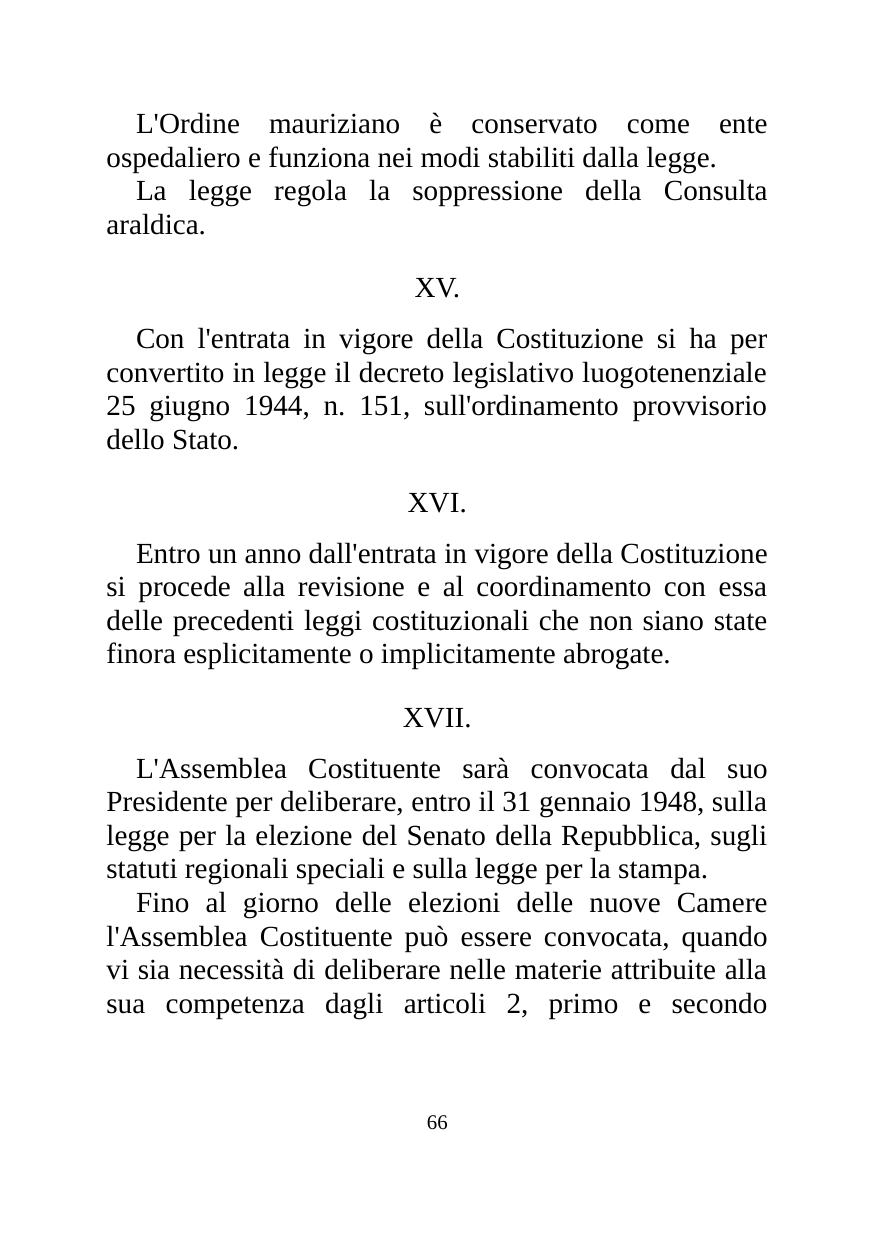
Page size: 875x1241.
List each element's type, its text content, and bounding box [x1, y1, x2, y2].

text La legge regola la soppressione della Consulta araldica. [106, 173, 768, 240]
text XVI. [106, 485, 768, 518]
text Fino al giorno delle elezioni delle nuove Camere l'Assemblea Costituente può essere convocata, quando vi sia necessità di deliberare nelle materie attribuite alla sua competenza dagli articoli 2, primo e secondo [106, 885, 768, 1019]
text Entro un anno dall'entrata in vigore della Costituzione si procede alla revisione e al coordinamento con essa delle precedenti leggi costituzionali che non siano state finora esplicitamente o implicitamente abrogate. [106, 536, 768, 670]
text L'Assemblea Costituente sarà convocata dal suo Presidente per deliberare, entro il 31 gennaio 1948, sulla legge per la elezione del Senato della Repubblica, sugli statuti regionali speciali e sulla legge per la stampa. [106, 751, 768, 885]
text XVII. [106, 700, 768, 733]
text L'Ordine mauriziano è conservato come ente ospedaliero e funziona nei modi stabiliti dalla legge. [106, 106, 768, 173]
text XV. [106, 270, 768, 303]
text Con l'entrata in vigore della Costituzione si ha per convertito in legge il decreto legislativo luogotenenziale 25 giugno 1944, n. 151, sull'ordinamento provvisorio dello Stato. [106, 321, 768, 455]
